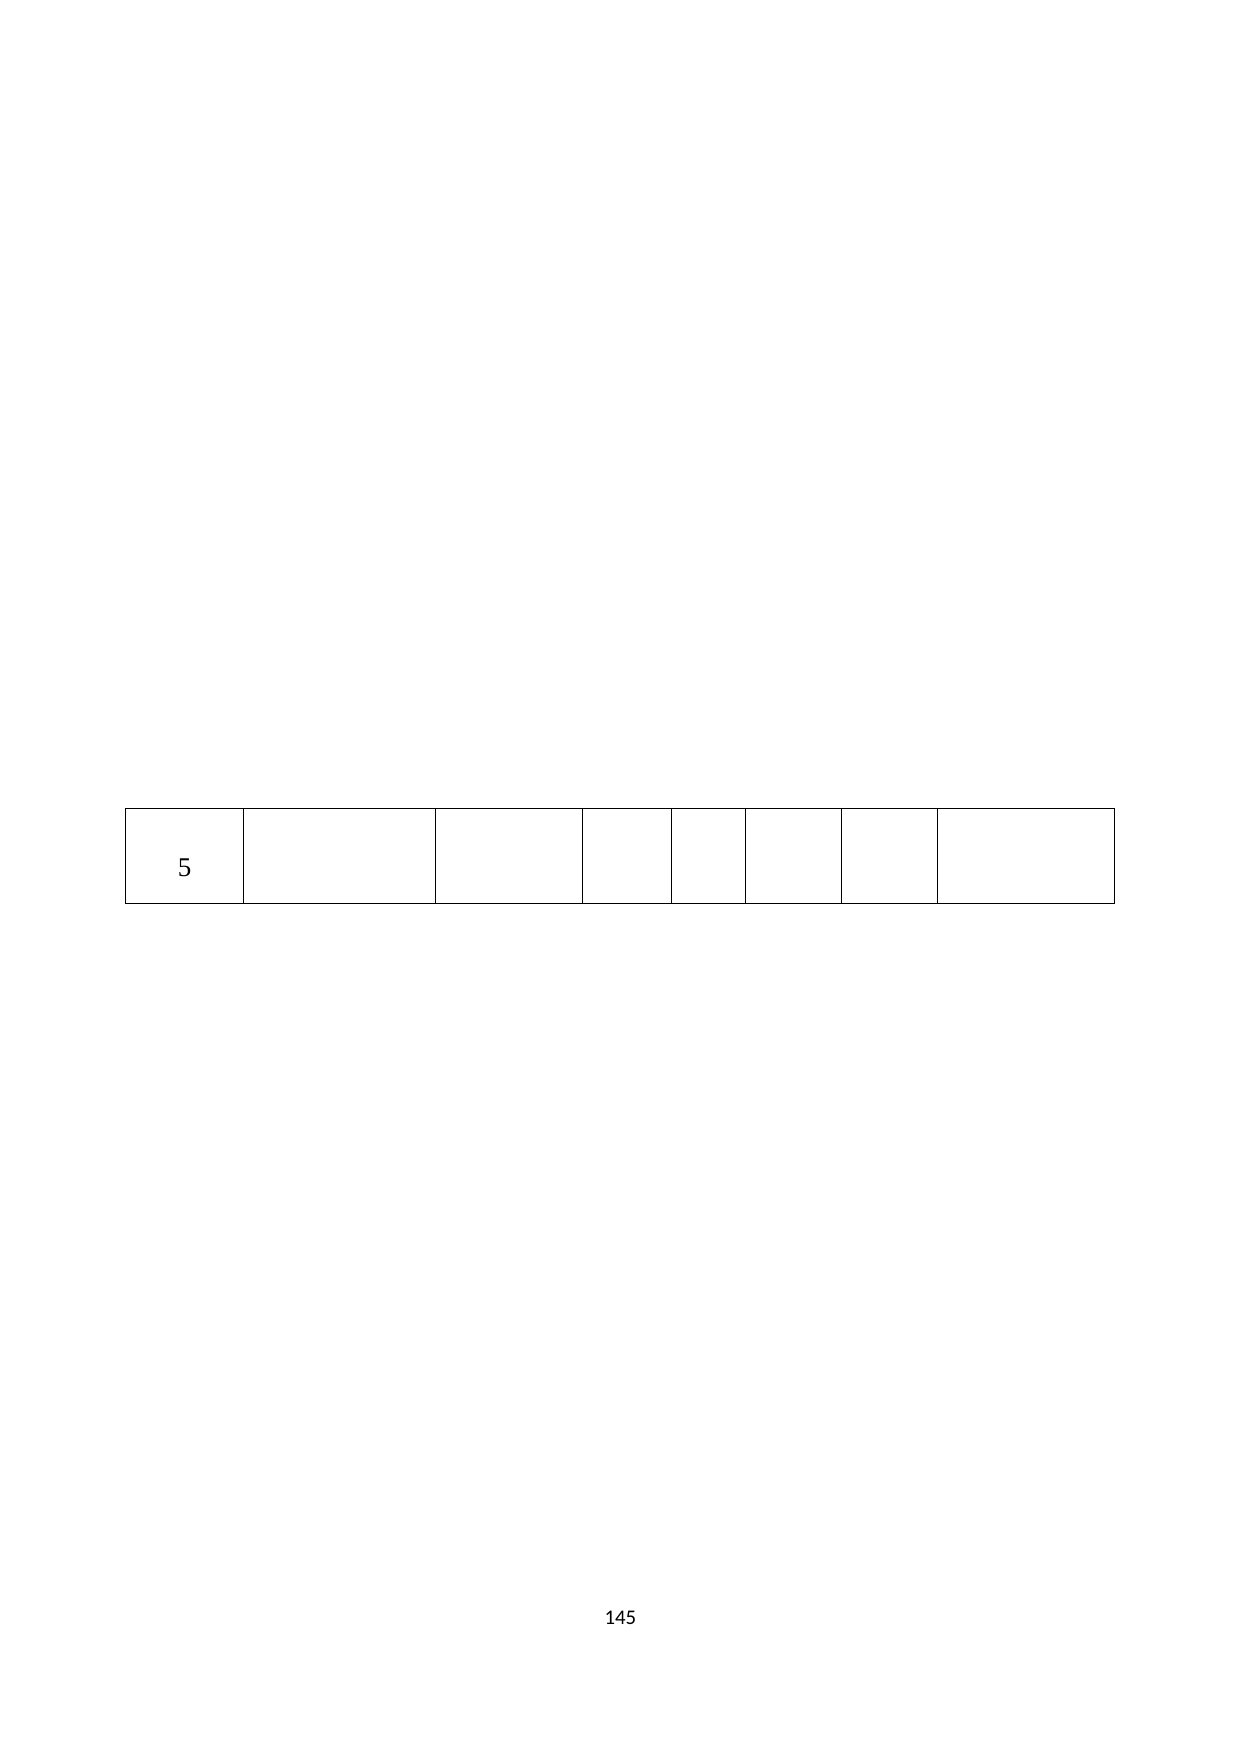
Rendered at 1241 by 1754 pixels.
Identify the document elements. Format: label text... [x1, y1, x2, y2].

table_cell [244, 809, 435, 903]
table_cell [583, 809, 671, 903]
table_cell [672, 809, 745, 903]
table_cell [746, 809, 841, 903]
table_cell [842, 809, 937, 903]
table_cell [938, 809, 1114, 903]
table_cell 5 [126, 809, 243, 903]
table_cell [436, 809, 582, 903]
